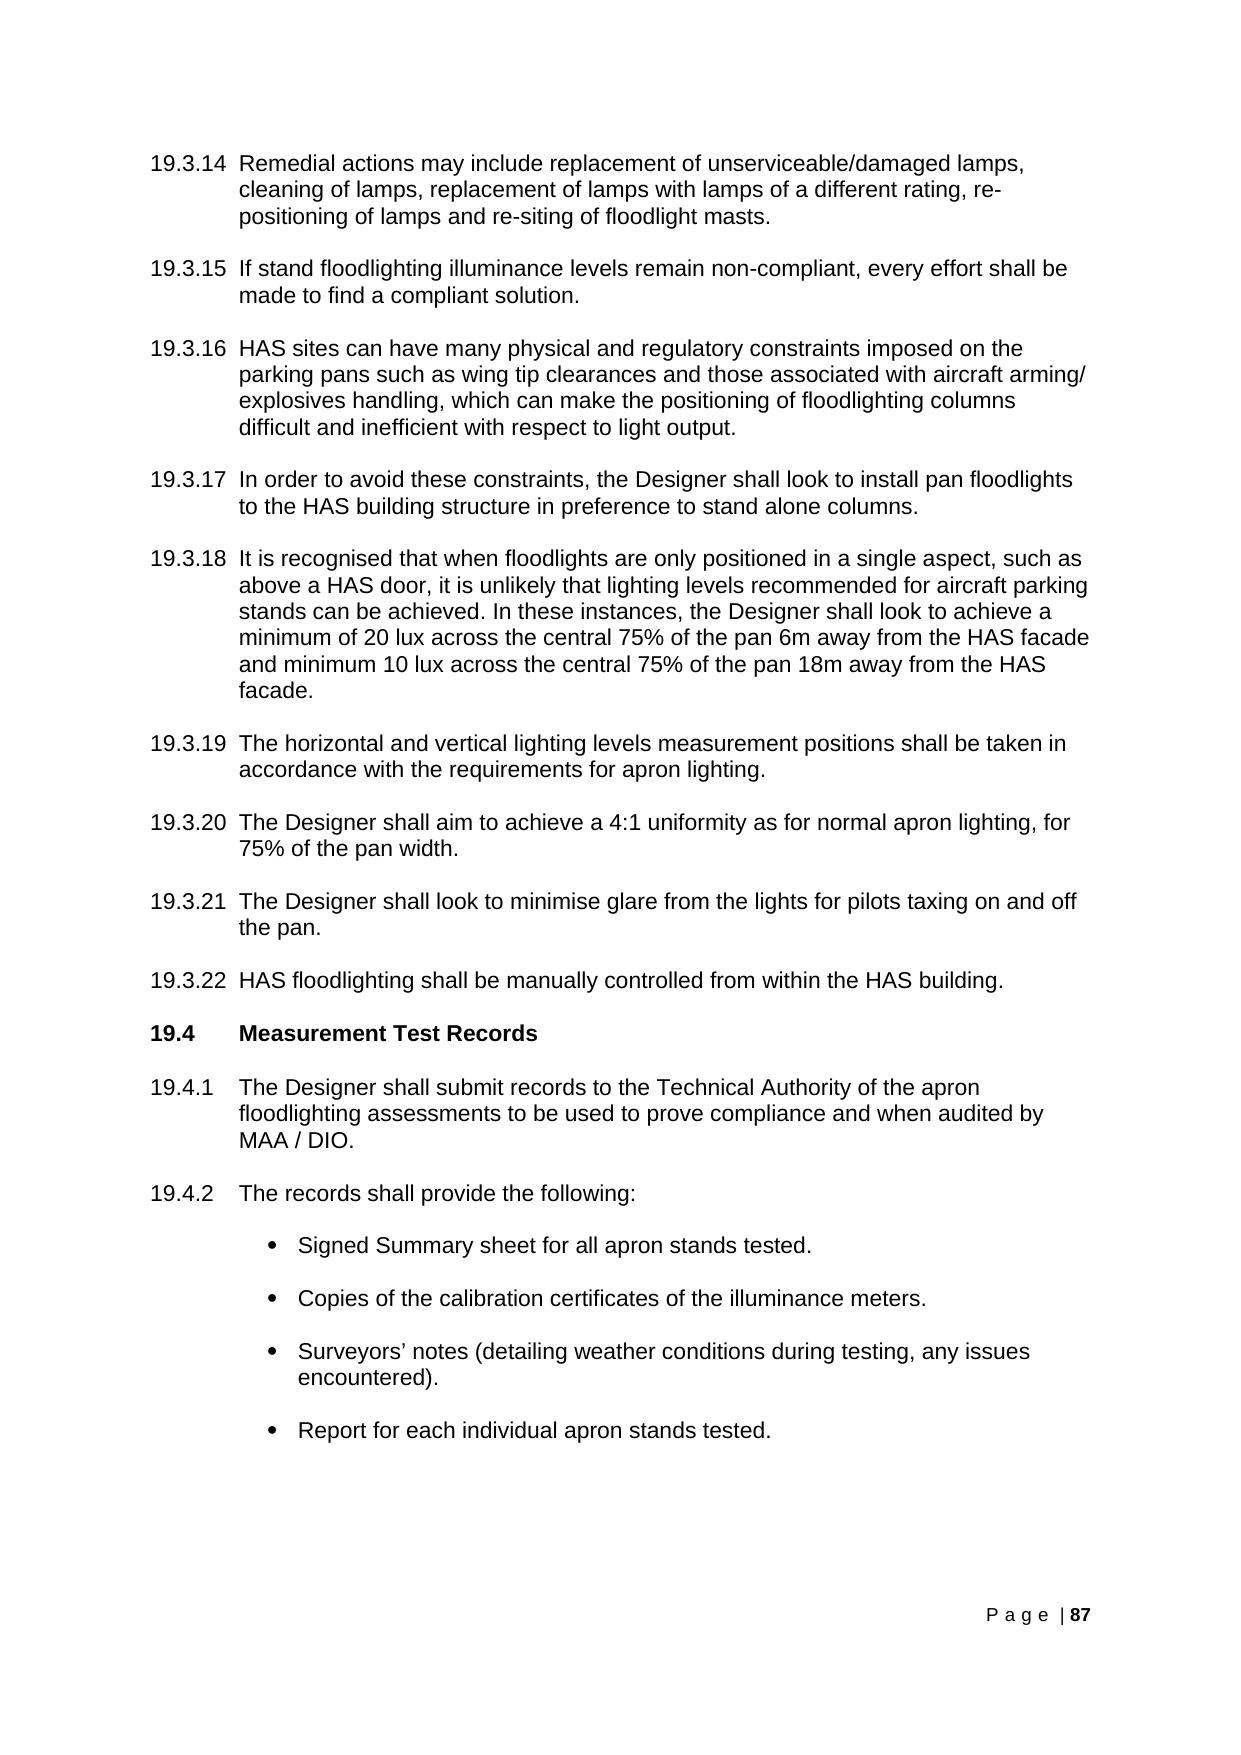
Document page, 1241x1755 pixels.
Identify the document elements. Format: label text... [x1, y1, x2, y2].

list HAS floodlighting shall be manually controlled from within the HAS building. [150, 967, 1091, 993]
list The Designer shall aim to achieve a 4:1 uniformity as for normal apron lighting, for 75% of the pan width. [150, 809, 1091, 862]
list Surveyors’ notes (detailing weather conditions during testing, any issues encountered). [268, 1338, 1091, 1390]
list The Designer shall submit records to the Technical Authority of the apron floodlighting assessments to be used to prove compliance and when audited by MAA / DIO. [150, 1074, 1091, 1153]
list Signed Summary sheet for all apron stands tested. [268, 1232, 1091, 1258]
list If stand floodlighting illuminance levels remain non-compliant, every effort shall be made to find a compliant solution. [150, 255, 1091, 308]
subtitle Measurement Test Records [150, 1020, 1091, 1046]
list Remedial actions may include replacement of unserviceable/damaged lamps, cleaning of lamps, replacement of lamps with lamps of a different rating, re- positioning of lamps and re-siting of floodlight masts. [150, 150, 1091, 229]
list Report for each individual apron stands tested. [268, 1417, 1091, 1443]
list In order to avoid these constraints, the Designer shall look to install pan floodlights to the HAS building structure in preference to stand alone columns. [150, 466, 1091, 519]
list It is recognised that when floodlights are only positioned in a single aspect, such as above a HAS door, it is unlikely that lighting levels recommended for aircraft parking stands can be achieved. In these instances, the Designer shall look to achieve a minimum of 20 lux across the central 75% of the pan 6m away from the HAS facade and minimum 10 lux across the central 75% of the pan 18m away from the HAS facade. [150, 545, 1091, 703]
list The Designer shall look to minimise glare from the lights for pilots taxing on and off the pan. [150, 888, 1091, 941]
list The records shall provide the following: [150, 1179, 1091, 1206]
list HAS sites can have many physical and regulatory constraints imposed on the parking pans such as wing tip clearances and those associated with aircraft arming/ explosives handling, which can make the positioning of floodlighting columns difficult and inefficient with respect to light output. [150, 334, 1091, 440]
list The horizontal and vertical lighting levels measurement positions shall be taken in accordance with the requirements for apron lighting. [150, 730, 1091, 782]
list Copies of the calibration certificates of the illuminance meters. [268, 1285, 1091, 1311]
